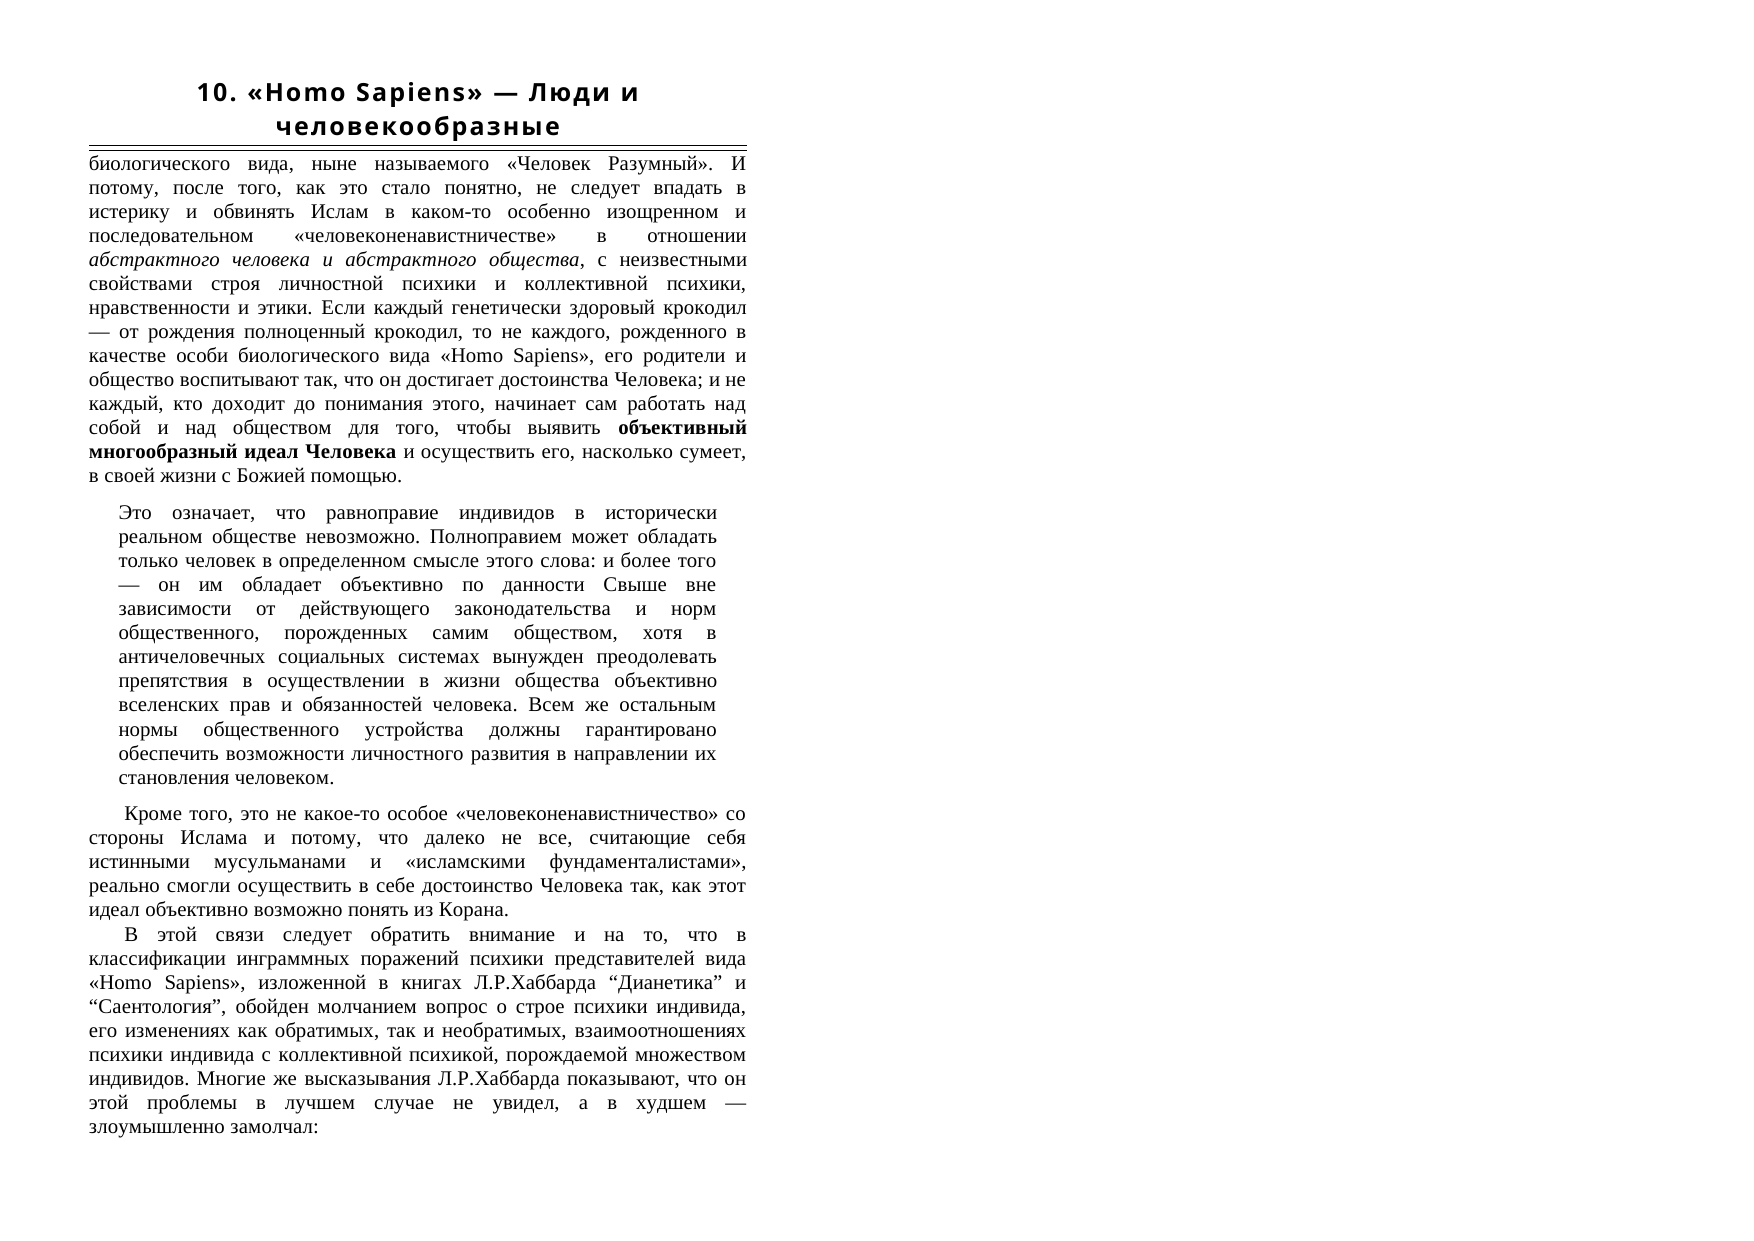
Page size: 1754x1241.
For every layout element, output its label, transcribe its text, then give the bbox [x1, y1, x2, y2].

text Это означает, что равноправие индивидов в исторически реальном обществе невозможно. Полноправием может обладать только человек в определенном смысле этого слова: и более того — он им обладает объективно по данности Свыше вне зависимости от действующего законодательства и норм общественного, порожденных самим обществом, хотя в античеловечных социальных системах вынужден преодолевать препятствия в осуществлении в жизни об­щества объективно вселенских прав и обязанностей человека. Всем же остальным нормы общественного устройства должны гарантировано обеспечить возможности личностного развития в направлении их становления человеком. [118, 500, 717, 788]
text Кроме того, это не какое-то особое «человеконенавистничество» со стороны Ислама и потому, что далеко не все, считающие себя истинными мусульманами и «ис­лам­скими фундаменталистами», реально смогли осуществить в себе достоинство Человека так, как этот идеал объективно возможно понять из Корана. [89, 801, 747, 921]
text биологического вида, ныне называемого «Человек Разумный». И потому, после того, как это стало понятно, не следует впадать в истерику и обви­нять Ислам в каком-то особенно изощренном и последовательном «челове­ко­не­навистничестве» в отношении абстрактного человека и абстракт­ного общества, с неизвестными свойствами строя личностной психики и коллективной психики, нравственности и этики. Если каждый генети­чески здоровый крокодил — от рождения полноценный крокодил, то не каждого, рожденного в качестве особи биологического вида «Homo Sapiens», его родители и общество воспитывают так, что он достигает достоинства Человека; и не каждый, кто доходит до понимания этого, начинает сам работать над собой и над обществом для того, чтобы выявить объективный многообразный идеал Человека и осуществить его, насколько сумеет, в своей жизни с Божией помощью. [89, 151, 747, 487]
text В этой связи следует обратить внимание и на то, что в классификации инграммных поражений психики представителей вида «Homo Sa­piens», изложенной в книгах Л.Р.Хаббарда “Дианетика” и “Саенто­логия”, обойден молчанием вопрос о строе психики индивида, его изменениях как обратимых, так и необратимых, взаимоотношениях психики индивида с коллективной психикой, порождаемой множеством индивидов. Многие же высказывания Л.Р.Хаббарда показывают, что он этой проблемы в лучшем случае не увидел, а в худшем — злоумышленно замолчал: [89, 921, 747, 1138]
